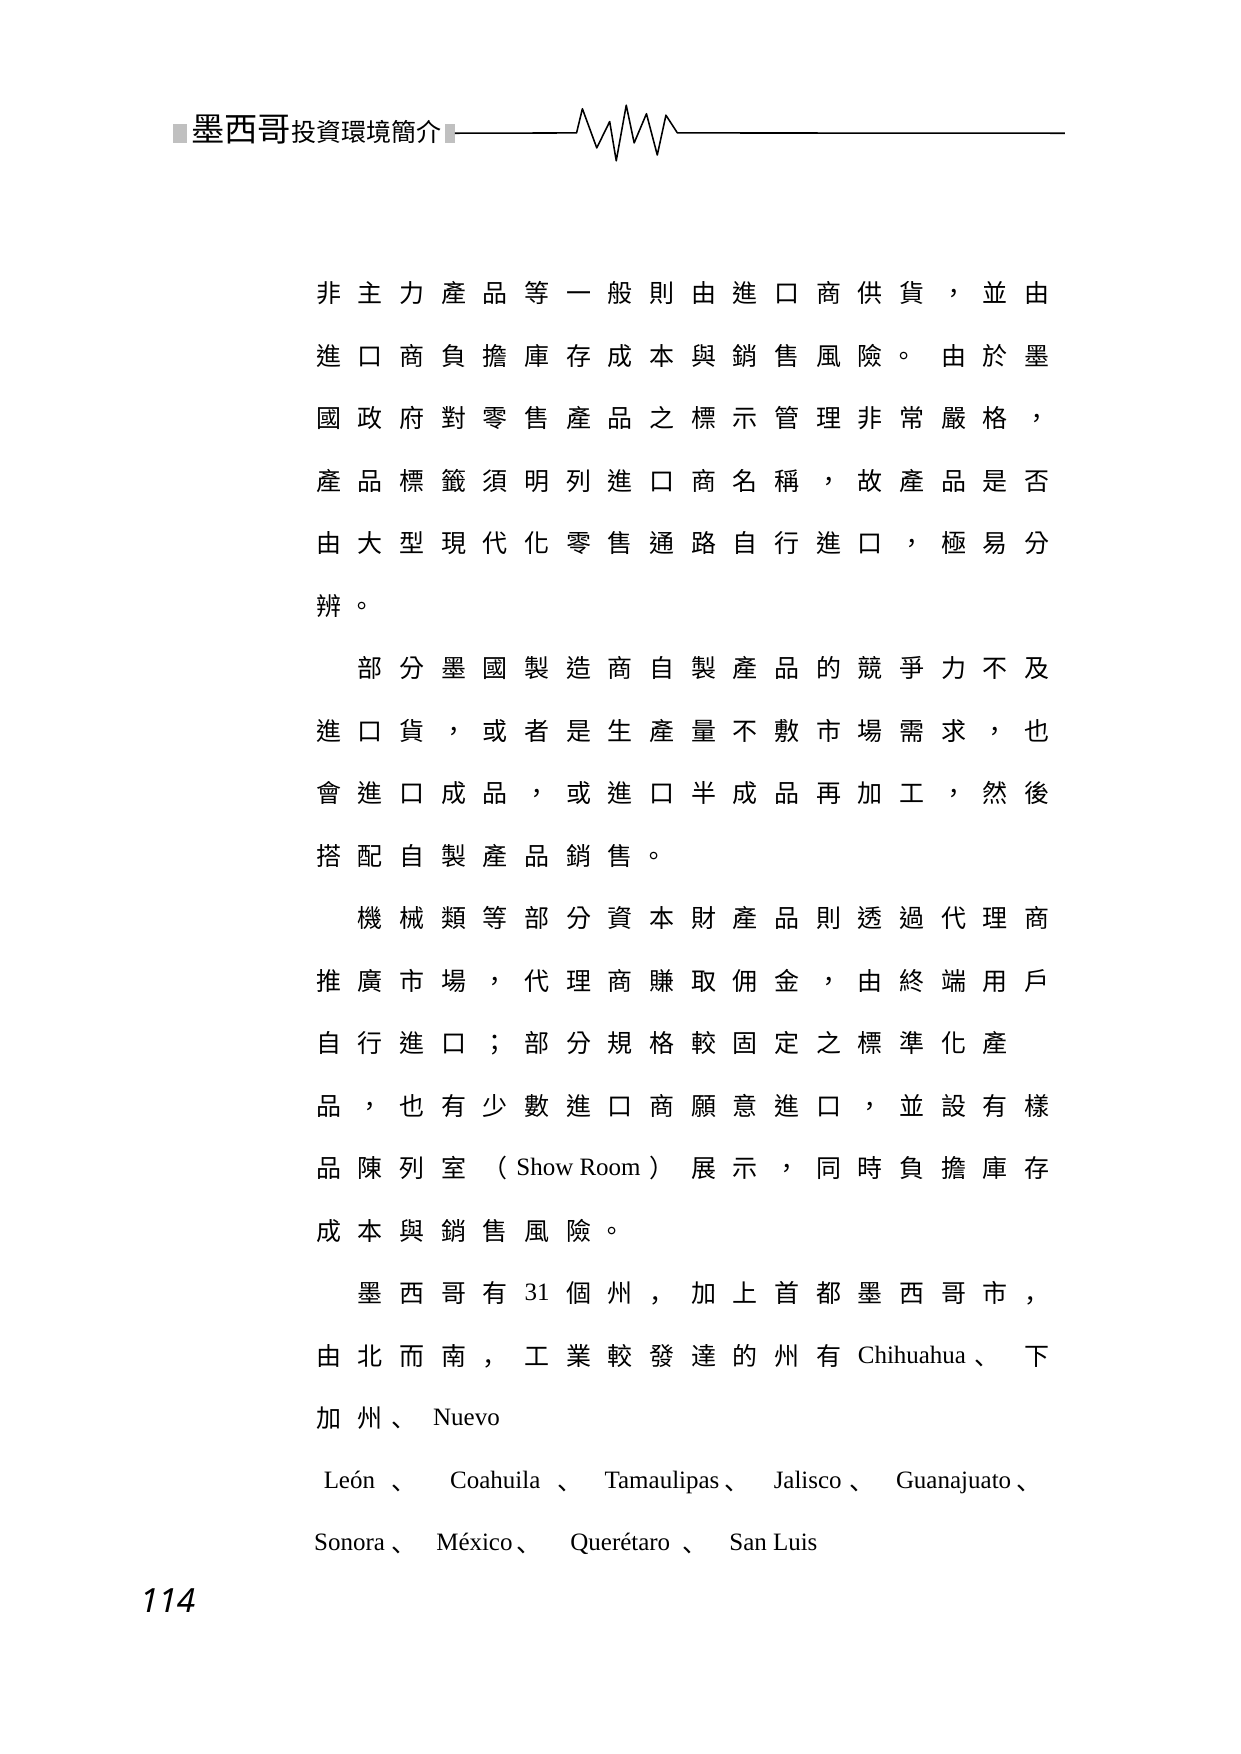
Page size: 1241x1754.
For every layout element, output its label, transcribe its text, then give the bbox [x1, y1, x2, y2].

text 部分墨國製造商自製產品的競爭力不及進口貨，或者是生產量不敷市場需求，也會進口成品，或進口半成品再加工，然後搭配自製產品銷售。 [281, 625, 1058, 875]
text 非主力產品等一般則由進口商供貨，並由進口商負擔庫存成本與銷售風險。由於墨國政府對零售產品之標示管理非常嚴格，產品標籤須明列進口商名稱，故產品是否由大型現代化零售通路自行進口，極易分辨。 [281, 250, 1058, 625]
text 機械類等部分資本財產品則透過代理商推廣市場，代理商賺取佣金，由終端用戶自行進口；部分規格較固定之標準化產品，也有少數進口商願意進口，並設有樣品陳列室（Show Room）展示，同時負擔庫存成本與銷售風險。 [281, 875, 1058, 1250]
text 墨西哥有31個州，加上首都墨西哥市，由北而南，工業較發達的州有Chihuahua、下加州、Nuevo León、Coahuila、Tamaulipas、Jalisco、Guanajuato、Sonora、México、Querétaro、San Luis [281, 1250, 1058, 1563]
